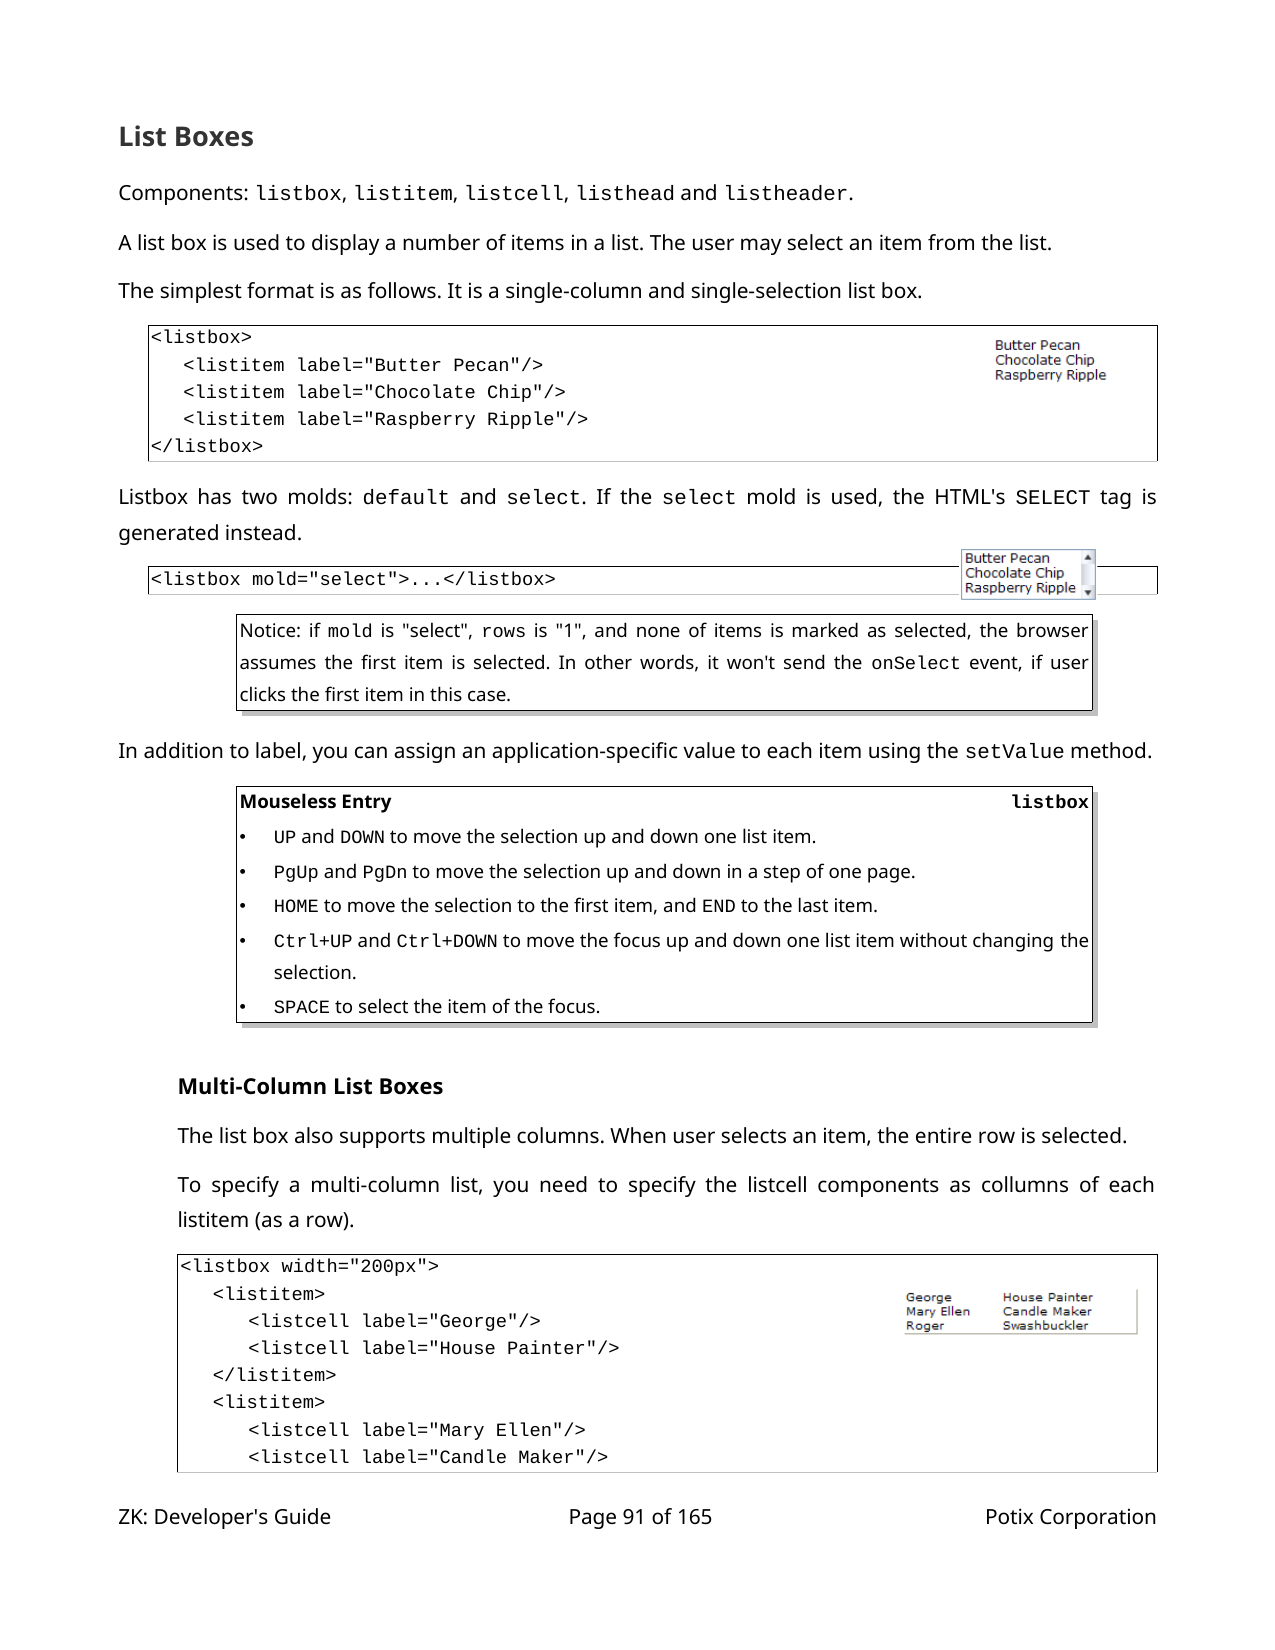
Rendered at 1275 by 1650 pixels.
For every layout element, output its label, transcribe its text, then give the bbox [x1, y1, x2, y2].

text The list box also supports multiple columns. When user selects an item, the entire row is selected. [177, 1121, 1157, 1150]
text </listitem> [178, 1363, 1157, 1387]
text <listitem label="Raspberry Ripple"/> [149, 407, 1157, 431]
text <listbox mold="select">...</listbox> [149, 567, 959, 594]
text [1098, 567, 1157, 594]
text <listitem> [178, 1390, 1157, 1414]
text <listcell label="George"/> [178, 1309, 899, 1333]
subtitle List Boxes [118, 118, 1157, 155]
text Listbox has two molds: default and select. If the select mold is used, the HTML's SELECT tag is generated instead. [118, 482, 1157, 546]
text In addition to label, you can assign an application-specific value to each item using the setValue method. [118, 737, 1157, 765]
list Ctrl+UP and Ctrl+DOWN to move the focus up and down one list item without changing the selection. [237, 924, 1092, 985]
text <listitem label="Butter Pecan"/> [149, 353, 990, 377]
list UP and DOWN to move the selection up and down one list item. [237, 820, 1092, 849]
list PgUp and PgDn to move the selection up and down in a step of one page. [237, 855, 1092, 884]
list HOME to move the selection to the first item, and END to the last item. [237, 889, 1092, 918]
text Notice: if mold is "select", rows is "1", and none of items is marked as selected, the browser assumes the first item is selected. In other words, it won't send the onSelect event, if user clicks the first item in this case. [237, 615, 1092, 710]
picture [990, 335, 1118, 385]
text [1118, 353, 1157, 377]
text <listbox> [149, 326, 1157, 350]
text To specify a multi-column list, you need to specify the listcell components as collumns of each listitem (as a row). [177, 1170, 1157, 1234]
text Components: listbox, listitem, listcell, listhead and listheader. [118, 178, 1157, 207]
list SPACE to select the item of the focus. [237, 991, 1092, 1022]
text <listitem> [178, 1282, 1157, 1306]
text The simplest format is as follows. It is a single-column and single-selection list box. [118, 277, 1157, 305]
picture [899, 1287, 1139, 1338]
subtitle Multi-Column List Boxes [177, 1071, 1157, 1101]
text <listitem label="Chocolate Chip"/> [149, 380, 1157, 404]
text Mouseless Entry listbox [237, 787, 1092, 814]
text <listcell label="Candle Maker"/> [178, 1445, 1157, 1472]
text <listbox width="200px"> [178, 1255, 1157, 1279]
text </listbox> [149, 434, 1157, 461]
text <listcell label="House Painter"/> [178, 1336, 1157, 1360]
picture [959, 547, 1098, 602]
text <listcell label="Mary Ellen"/> [178, 1417, 1157, 1442]
text A list box is used to display a number of items in a list. The user may select an item from the list. [118, 228, 1157, 256]
